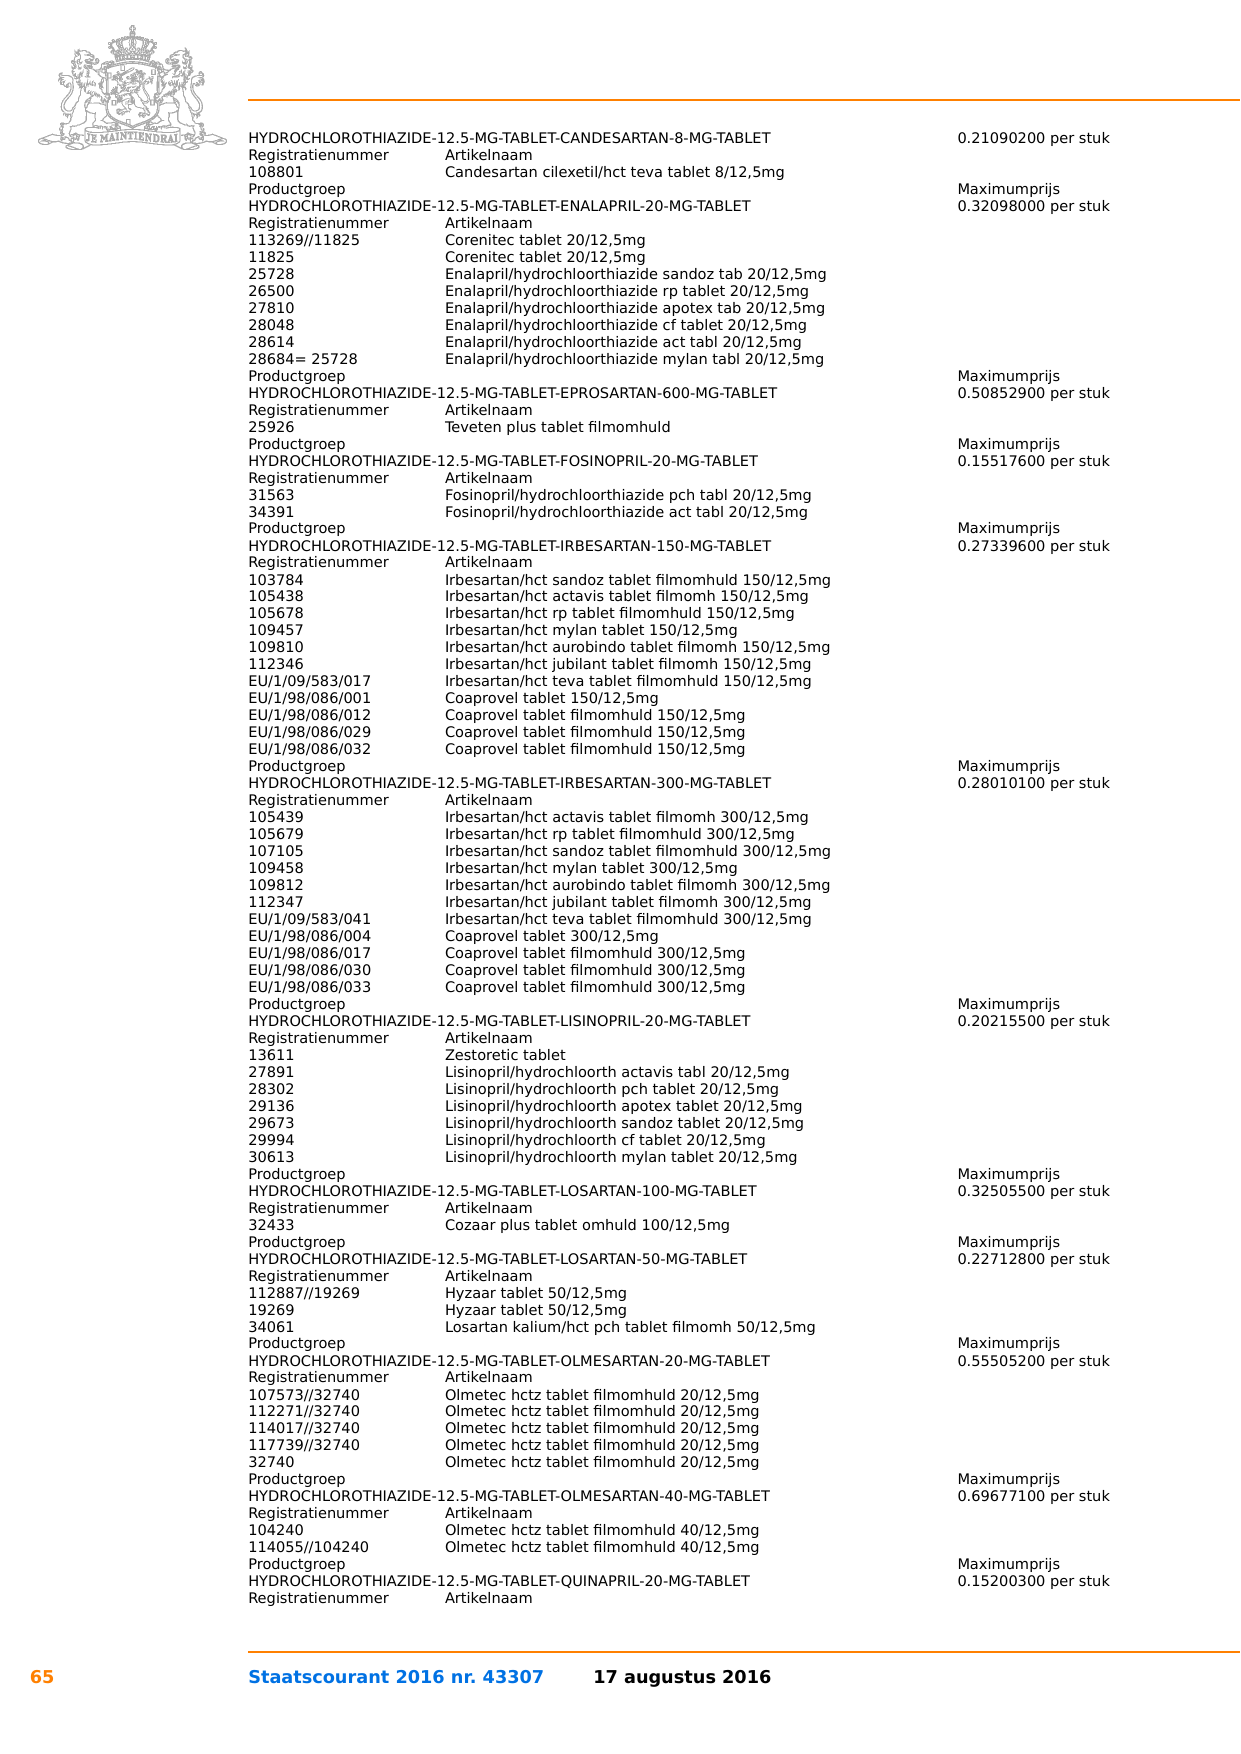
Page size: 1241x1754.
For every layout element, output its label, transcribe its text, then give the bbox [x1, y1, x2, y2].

table_cell Maximumprijs [951, 1556, 1163, 1573]
table_cell 0.55505200 per stuk [951, 1353, 1163, 1369]
table_cell [951, 1030, 1163, 1047]
table_cell HYDROCHLOROTHIAZIDE-12.5-MG-TABLET-FOSINOPRIL-20-MG-TABLET [248, 453, 951, 469]
table_cell Productgroep [248, 758, 439, 775]
table_cell Productgroep [248, 996, 439, 1013]
table_cell 108801 [248, 164, 439, 181]
table_cell HYDROCHLOROTHIAZIDE-12.5-MG-TABLET-ENALAPRIL-20-MG-TABLET [248, 198, 951, 215]
table_cell Irbesartan/hct jubilant tablet filmomh 150/12,5mg [439, 656, 951, 673]
table_cell [439, 1166, 951, 1183]
table_cell [951, 792, 1163, 809]
table_cell 32433 [248, 1217, 439, 1233]
table_cell Productgroep [248, 520, 439, 537]
table_cell 105438 [248, 588, 439, 605]
table_cell EU/1/98/086/001 [248, 690, 439, 707]
table_cell [951, 622, 1163, 639]
table_cell [439, 436, 951, 452]
table_cell [951, 1285, 1163, 1301]
table_cell Zestoretic tablet [439, 1047, 951, 1064]
table_cell Olmetec hctz tablet filmomhuld 20/12,5mg [439, 1420, 951, 1437]
table_cell Irbesartan/hct teva tablet filmomhuld 300/12,5mg [439, 911, 951, 928]
table_cell 32740 [248, 1454, 439, 1471]
table_cell 29673 [248, 1115, 439, 1132]
table_cell [951, 1217, 1163, 1233]
table_cell [951, 1590, 1163, 1607]
table_cell Irbesartan/hct teva tablet filmomhuld 150/12,5mg [439, 673, 951, 690]
table_cell Registratienummer [248, 215, 439, 232]
table_cell [951, 1301, 1163, 1318]
table_cell 107573//32740 [248, 1386, 439, 1403]
table_cell [951, 1437, 1163, 1454]
table_cell Productgroep [248, 1471, 439, 1488]
table_cell [951, 1386, 1163, 1403]
table_cell [439, 1234, 951, 1251]
table_cell [951, 860, 1163, 877]
table_cell Artikelnaam [439, 470, 951, 486]
table_cell [951, 962, 1163, 979]
table_cell Lisinopril/hydrochloorth apotex tablet 20/12,5mg [439, 1098, 951, 1115]
table_cell [951, 639, 1163, 656]
table_cell 112346 [248, 656, 439, 673]
table_cell Maximumprijs [951, 520, 1163, 537]
table_cell Corenitec tablet 20/12,5mg [439, 249, 951, 266]
table_cell Corenitec tablet 20/12,5mg [439, 232, 951, 249]
table_cell [951, 1081, 1163, 1098]
table_cell Coaprovel tablet filmomhuld 300/12,5mg [439, 945, 951, 962]
table_cell Candesartan cilexetil/hct teva tablet 8/12,5mg [439, 164, 951, 181]
table_cell Maximumprijs [951, 181, 1163, 198]
table_cell Registratienummer [248, 1200, 439, 1217]
table_cell [951, 1149, 1163, 1166]
table_cell [951, 1539, 1163, 1556]
table_cell HYDROCHLOROTHIAZIDE-12.5-MG-TABLET-LOSARTAN-50-MG-TABLET [248, 1251, 951, 1267]
table_cell Enalapril/hydrochloorthiazide act tabl 20/12,5mg [439, 334, 951, 351]
table_cell 27891 [248, 1064, 439, 1081]
table_cell [439, 758, 951, 775]
table_cell HYDROCHLOROTHIAZIDE-12.5-MG-TABLET-CANDESARTAN-8-MG-TABLET [248, 130, 951, 147]
table_cell Lisinopril/hydrochloorth cf tablet 20/12,5mg [439, 1132, 951, 1149]
table_cell Irbesartan/hct rp tablet filmomhuld 150/12,5mg [439, 605, 951, 622]
table_cell [951, 504, 1163, 520]
table_cell Enalapril/hydrochloorthiazide rp tablet 20/12,5mg [439, 283, 951, 300]
table_cell [951, 724, 1163, 741]
table_cell [951, 1369, 1163, 1386]
table_cell Irbesartan/hct sandoz tablet filmomhuld 150/12,5mg [439, 571, 951, 588]
table_cell [951, 1505, 1163, 1522]
table_cell EU/1/09/583/017 [248, 673, 439, 690]
table_cell [951, 164, 1163, 181]
table_cell Maximumprijs [951, 368, 1163, 384]
table_cell [951, 402, 1163, 418]
table_cell [951, 1522, 1163, 1539]
table_cell 27810 [248, 300, 439, 317]
table_cell 29136 [248, 1098, 439, 1115]
table_cell Artikelnaam [439, 147, 951, 164]
table_cell 0.15517600 per stuk [951, 453, 1163, 469]
table_cell EU/1/09/583/041 [248, 911, 439, 928]
table_cell [951, 1047, 1163, 1064]
table_cell Irbesartan/hct rp tablet filmomhuld 300/12,5mg [439, 826, 951, 843]
table_cell [951, 877, 1163, 894]
table_cell 11825 [248, 249, 439, 266]
table_cell 0.32505500 per stuk [951, 1183, 1163, 1199]
table_cell [951, 1200, 1163, 1217]
table_cell [951, 554, 1163, 571]
table_cell 107105 [248, 843, 439, 860]
table_cell [439, 1556, 951, 1573]
table_cell [951, 707, 1163, 724]
table_cell [951, 317, 1163, 334]
table_cell Hyzaar tablet 50/12,5mg [439, 1301, 951, 1318]
table_cell 109812 [248, 877, 439, 894]
table_cell Olmetec hctz tablet filmomhuld 20/12,5mg [439, 1437, 951, 1454]
table_cell Registratienummer [248, 470, 439, 486]
table_cell Productgroep [248, 368, 439, 384]
table_cell [951, 334, 1163, 351]
table_cell Teveten plus tablet filmomhuld [439, 419, 951, 436]
table_cell EU/1/98/086/012 [248, 707, 439, 724]
table_cell Artikelnaam [439, 792, 951, 809]
table_cell Registratienummer [248, 1030, 439, 1047]
table_cell 0.22712800 per stuk [951, 1251, 1163, 1267]
table_cell Productgroep [248, 436, 439, 452]
table_cell [951, 147, 1163, 164]
table_cell EU/1/98/086/017 [248, 945, 439, 962]
table_cell Registratienummer [248, 1268, 439, 1284]
table_cell Productgroep [248, 181, 439, 198]
table_cell 29994 [248, 1132, 439, 1149]
table_cell [951, 894, 1163, 911]
table_cell 13611 [248, 1047, 439, 1064]
table_cell Artikelnaam [439, 1590, 951, 1607]
table_cell 0.27339600 per stuk [951, 538, 1163, 554]
table_cell 113269//11825 [248, 232, 439, 249]
table_cell EU/1/98/086/030 [248, 962, 439, 979]
table_cell Enalapril/hydrochloorthiazide apotex tab 20/12,5mg [439, 300, 951, 317]
table_cell 105439 [248, 809, 439, 826]
table_cell 105679 [248, 826, 439, 843]
table_cell [951, 911, 1163, 928]
table_cell Artikelnaam [439, 1369, 951, 1386]
table_cell [439, 1335, 951, 1352]
table_cell Lisinopril/hydrochloorth pch tablet 20/12,5mg [439, 1081, 951, 1098]
table_cell [951, 470, 1163, 486]
table_cell Registratienummer [248, 147, 439, 164]
table_cell Productgroep [248, 1335, 439, 1352]
table_cell Fosinopril/hydrochloorthiazide pch tabl 20/12,5mg [439, 486, 951, 503]
table_cell Coaprovel tablet filmomhuld 150/12,5mg [439, 724, 951, 741]
table_cell [951, 741, 1163, 758]
table_cell Irbesartan/hct aurobindo tablet filmomh 150/12,5mg [439, 639, 951, 656]
table_cell [951, 605, 1163, 622]
table_cell EU/1/98/086/029 [248, 724, 439, 741]
table_cell [951, 1454, 1163, 1471]
table_cell [951, 1420, 1163, 1437]
table_cell 0.50852900 per stuk [951, 385, 1163, 402]
table_cell [951, 1115, 1163, 1132]
table_cell Irbesartan/hct actavis tablet filmomh 150/12,5mg [439, 588, 951, 605]
table_cell [951, 266, 1163, 283]
table_cell Maximumprijs [951, 996, 1163, 1013]
table_cell EU/1/98/086/033 [248, 979, 439, 996]
table_cell Coaprovel tablet filmomhuld 150/12,5mg [439, 741, 951, 758]
table_cell HYDROCHLOROTHIAZIDE-12.5-MG-TABLET-IRBESARTAN-150-MG-TABLET [248, 538, 951, 554]
table_cell Irbesartan/hct jubilant tablet filmomh 300/12,5mg [439, 894, 951, 911]
table_cell Coaprovel tablet 150/12,5mg [439, 690, 951, 707]
table_cell 25728 [248, 266, 439, 283]
table_cell 34061 [248, 1319, 439, 1335]
table_cell 0.15200300 per stuk [951, 1573, 1163, 1590]
table_cell 28614 [248, 334, 439, 351]
table_cell Olmetec hctz tablet filmomhuld 40/12,5mg [439, 1522, 951, 1539]
table_cell [951, 656, 1163, 673]
table_cell HYDROCHLOROTHIAZIDE-12.5-MG-TABLET-LISINOPRIL-20-MG-TABLET [248, 1013, 951, 1030]
table_cell 0.28010100 per stuk [951, 775, 1163, 792]
table_cell Hyzaar tablet 50/12,5mg [439, 1285, 951, 1301]
table_cell [951, 571, 1163, 588]
table_cell Maximumprijs [951, 436, 1163, 452]
table_cell [951, 300, 1163, 317]
table_cell [951, 215, 1163, 232]
table_cell Coaprovel tablet 300/12,5mg [439, 928, 951, 945]
table_cell Maximumprijs [951, 758, 1163, 775]
table_cell [951, 486, 1163, 503]
table_cell Registratienummer [248, 792, 439, 809]
table_cell [951, 1064, 1163, 1081]
table_cell Maximumprijs [951, 1166, 1163, 1183]
table_cell Registratienummer [248, 1590, 439, 1607]
table_cell [951, 419, 1163, 436]
table_cell Productgroep [248, 1234, 439, 1251]
table_cell Lisinopril/hydrochloorth mylan tablet 20/12,5mg [439, 1149, 951, 1166]
table_cell 109458 [248, 860, 439, 877]
table_cell [439, 520, 951, 537]
table_cell 19269 [248, 1301, 439, 1318]
table_cell Fosinopril/hydrochloorthiazide act tabl 20/12,5mg [439, 504, 951, 520]
table_cell 105678 [248, 605, 439, 622]
table_cell EU/1/98/086/032 [248, 741, 439, 758]
table_cell 103784 [248, 571, 439, 588]
table_cell Irbesartan/hct mylan tablet 150/12,5mg [439, 622, 951, 639]
table_cell [439, 1471, 951, 1488]
table_cell Olmetec hctz tablet filmomhuld 20/12,5mg [439, 1403, 951, 1420]
table_cell 0.32098000 per stuk [951, 198, 1163, 215]
table_cell 28302 [248, 1081, 439, 1098]
table_cell 112271//32740 [248, 1403, 439, 1420]
table_cell [439, 181, 951, 198]
table_cell HYDROCHLOROTHIAZIDE-12.5-MG-TABLET-OLMESARTAN-20-MG-TABLET [248, 1353, 951, 1369]
table_cell Productgroep [248, 1166, 439, 1183]
table_cell 0.69677100 per stuk [951, 1488, 1163, 1505]
table_cell [951, 283, 1163, 300]
table_cell Registratienummer [248, 402, 439, 418]
table_cell Lisinopril/hydrochloorth sandoz tablet 20/12,5mg [439, 1115, 951, 1132]
table_cell Enalapril/hydrochloorthiazide sandoz tab 20/12,5mg [439, 266, 951, 283]
table_cell [951, 351, 1163, 368]
table_cell 114017//32740 [248, 1420, 439, 1437]
table_cell 30613 [248, 1149, 439, 1166]
table_cell 109457 [248, 622, 439, 639]
table_cell Artikelnaam [439, 554, 951, 571]
table_cell [951, 979, 1163, 996]
table_cell 0.20215500 per stuk [951, 1013, 1163, 1030]
table_cell Registratienummer [248, 1369, 439, 1386]
table_cell HYDROCHLOROTHIAZIDE-12.5-MG-TABLET-EPROSARTAN-600-MG-TABLET [248, 385, 951, 402]
table_cell 28048 [248, 317, 439, 334]
table_cell Coaprovel tablet filmomhuld 150/12,5mg [439, 707, 951, 724]
table_cell Artikelnaam [439, 1268, 951, 1284]
table_cell [951, 690, 1163, 707]
table_cell EU/1/98/086/004 [248, 928, 439, 945]
table_cell Maximumprijs [951, 1234, 1163, 1251]
table_cell Lisinopril/hydrochloorth actavis tabl 20/12,5mg [439, 1064, 951, 1081]
table_cell Registratienummer [248, 1505, 439, 1522]
table_cell HYDROCHLOROTHIAZIDE-12.5-MG-TABLET-OLMESARTAN-40-MG-TABLET [248, 1488, 951, 1505]
table_cell 112887//19269 [248, 1285, 439, 1301]
table_cell 34391 [248, 504, 439, 520]
table_cell Enalapril/hydrochloorthiazide cf tablet 20/12,5mg [439, 317, 951, 334]
table_cell [951, 588, 1163, 605]
table_cell [951, 673, 1163, 690]
table_cell [951, 826, 1163, 843]
table_cell Olmetec hctz tablet filmomhuld 40/12,5mg [439, 1539, 951, 1556]
picture [38, 25, 227, 150]
table_cell Irbesartan/hct mylan tablet 300/12,5mg [439, 860, 951, 877]
table_cell 104240 [248, 1522, 439, 1539]
table_cell [951, 1319, 1163, 1335]
table_cell Coaprovel tablet filmomhuld 300/12,5mg [439, 962, 951, 979]
table_cell [951, 809, 1163, 826]
table_cell [439, 996, 951, 1013]
table_cell Olmetec hctz tablet filmomhuld 20/12,5mg [439, 1386, 951, 1403]
table_cell Olmetec hctz tablet filmomhuld 20/12,5mg [439, 1454, 951, 1471]
table_cell Irbesartan/hct sandoz tablet filmomhuld 300/12,5mg [439, 843, 951, 860]
table_cell Irbesartan/hct actavis tablet filmomh 300/12,5mg [439, 809, 951, 826]
table_cell [439, 368, 951, 384]
table_cell Artikelnaam [439, 215, 951, 232]
table_cell Irbesartan/hct aurobindo tablet filmomh 300/12,5mg [439, 877, 951, 894]
table_cell Maximumprijs [951, 1471, 1163, 1488]
table_cell Losartan kalium/hct pch tablet filmomh 50/12,5mg [439, 1319, 951, 1335]
table_cell [951, 1268, 1163, 1284]
table_cell Cozaar plus tablet omhuld 100/12,5mg [439, 1217, 951, 1233]
table_cell 25926 [248, 419, 439, 436]
table_cell Productgroep [248, 1556, 439, 1573]
table_cell Registratienummer [248, 554, 439, 571]
table_cell 26500 [248, 283, 439, 300]
table_cell 0.21090200 per stuk [951, 130, 1163, 147]
table_cell Artikelnaam [439, 402, 951, 418]
table_cell [951, 945, 1163, 962]
table_cell Artikelnaam [439, 1030, 951, 1047]
table_cell [951, 1098, 1163, 1115]
table_cell 112347 [248, 894, 439, 911]
table_cell 109810 [248, 639, 439, 656]
table_cell [951, 843, 1163, 860]
table_cell 31563 [248, 486, 439, 503]
table_cell HYDROCHLOROTHIAZIDE-12.5-MG-TABLET-IRBESARTAN-300-MG-TABLET [248, 775, 951, 792]
table_cell 28684= 25728 [248, 351, 439, 368]
table_cell HYDROCHLOROTHIAZIDE-12.5-MG-TABLET-QUINAPRIL-20-MG-TABLET [248, 1573, 951, 1590]
table_cell [951, 232, 1163, 249]
table_cell [951, 1132, 1163, 1149]
table_cell 117739//32740 [248, 1437, 439, 1454]
table_cell HYDROCHLOROTHIAZIDE-12.5-MG-TABLET-LOSARTAN-100-MG-TABLET [248, 1183, 951, 1199]
table_cell Coaprovel tablet filmomhuld 300/12,5mg [439, 979, 951, 996]
table_cell [951, 1403, 1163, 1420]
table_cell [951, 249, 1163, 266]
table_cell 114055//104240 [248, 1539, 439, 1556]
table_cell Artikelnaam [439, 1505, 951, 1522]
table_cell Artikelnaam [439, 1200, 951, 1217]
table_cell Enalapril/hydrochloorthiazide mylan tabl 20/12,5mg [439, 351, 951, 368]
table_cell [951, 928, 1163, 945]
table_cell Maximumprijs [951, 1335, 1163, 1352]
